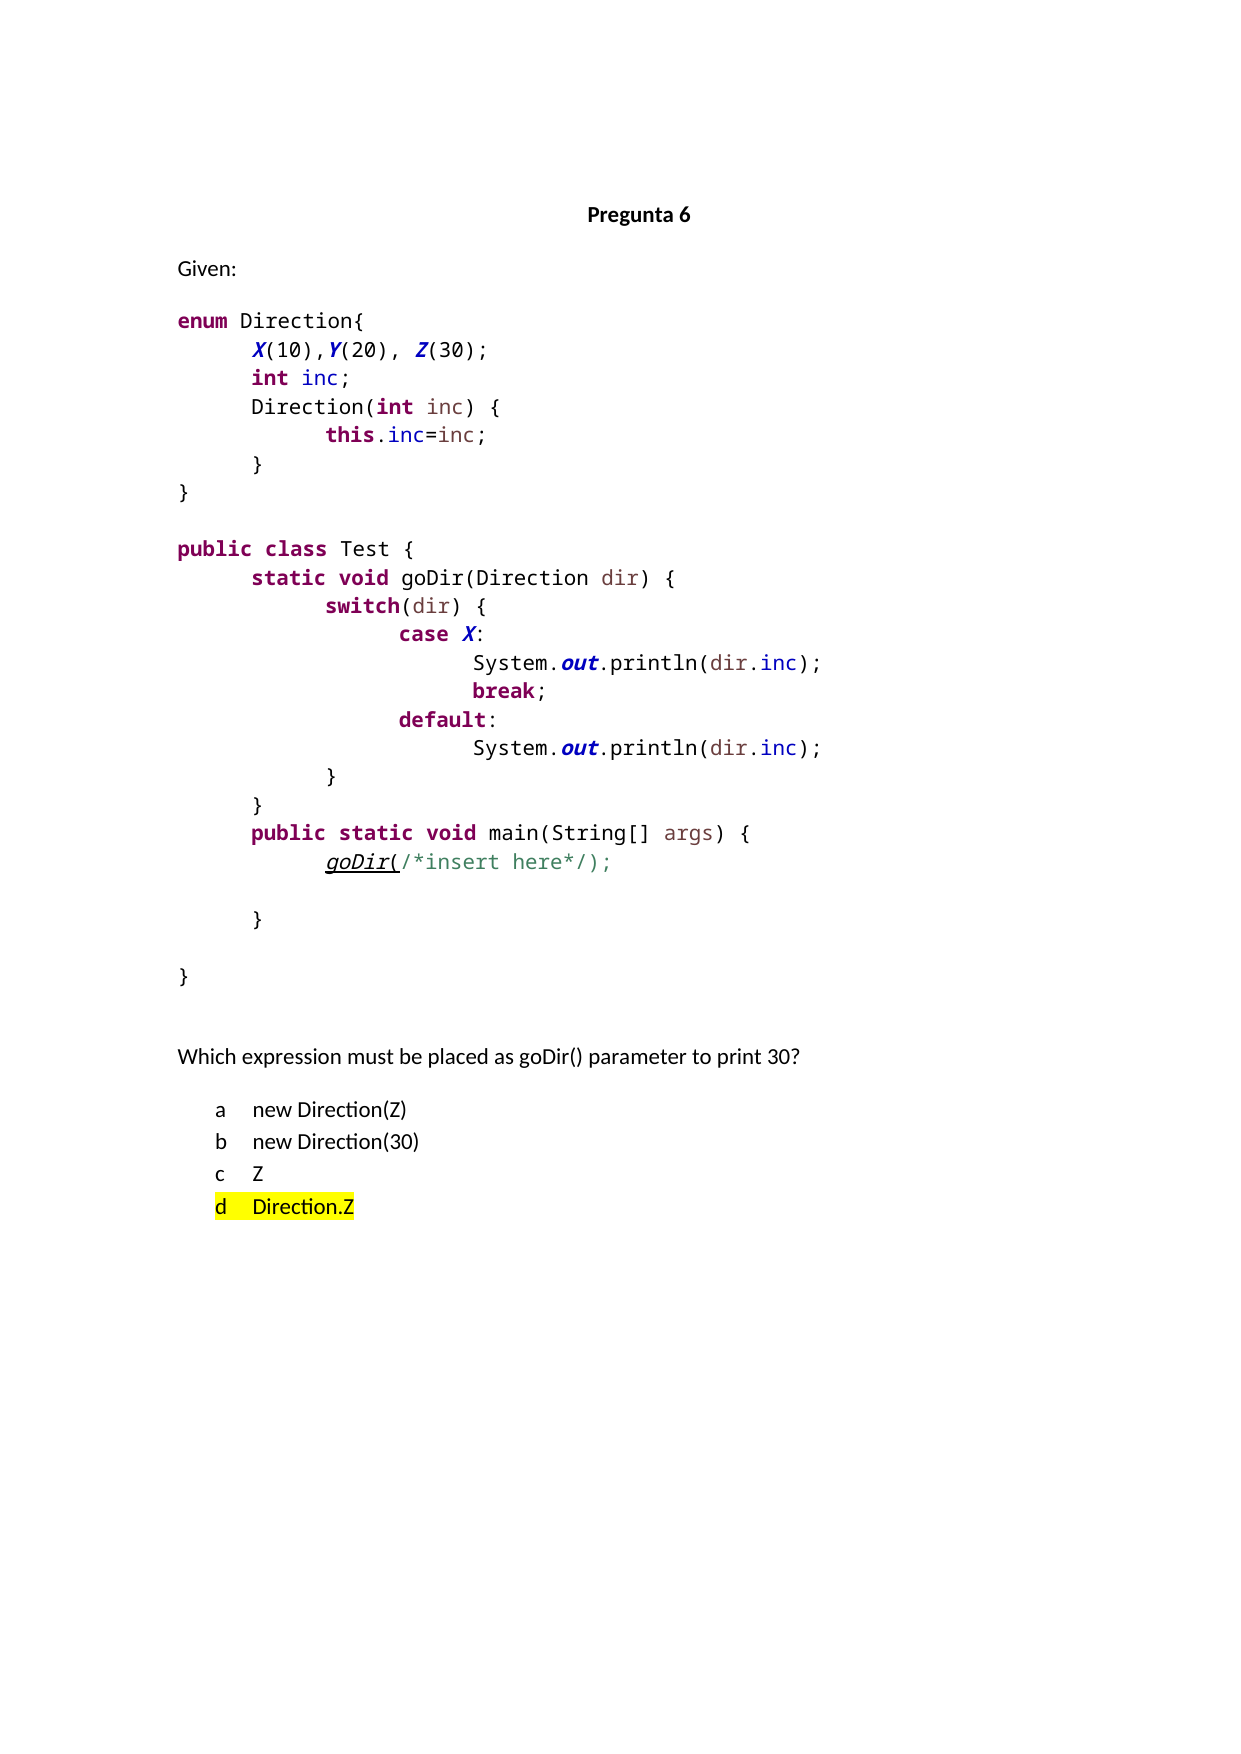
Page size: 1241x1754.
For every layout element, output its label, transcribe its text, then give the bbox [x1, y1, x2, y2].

text case X: [177, 619, 1063, 648]
text Pregunta 6 [177, 201, 1063, 229]
text this.inc=inc; [177, 420, 1063, 449]
text X(10),Y(20), Z(30); [177, 335, 1063, 363]
text } [177, 961, 1063, 989]
text } [177, 790, 1063, 818]
text } [177, 904, 1063, 932]
text } [177, 762, 1063, 790]
text } [177, 477, 1063, 506]
text public static void main(String[] args) { [177, 818, 1063, 847]
text goDir(/*insert here*/); [177, 847, 1063, 875]
text enum Direction{ [177, 307, 1063, 335]
list new Direction(Z) [215, 1095, 1063, 1123]
list Direction.Z [215, 1192, 1063, 1220]
text } [177, 449, 1063, 477]
text static void goDir(Direction dir) { [177, 563, 1063, 591]
text Which expression must be placed as goDir() parameter to print 30? [177, 1042, 1063, 1070]
text Given: [177, 254, 1063, 282]
text int inc; [177, 363, 1063, 392]
text public class Test { [177, 534, 1063, 563]
text System.out.println(dir.inc); [177, 648, 1063, 676]
text default: [177, 705, 1063, 733]
list Z [215, 1159, 1063, 1188]
list new Direction(30) [215, 1127, 1063, 1155]
text System.out.println(dir.inc); [177, 733, 1063, 762]
text Direction(int inc) { [177, 392, 1063, 420]
text break; [177, 676, 1063, 705]
text switch(dir) { [177, 591, 1063, 619]
